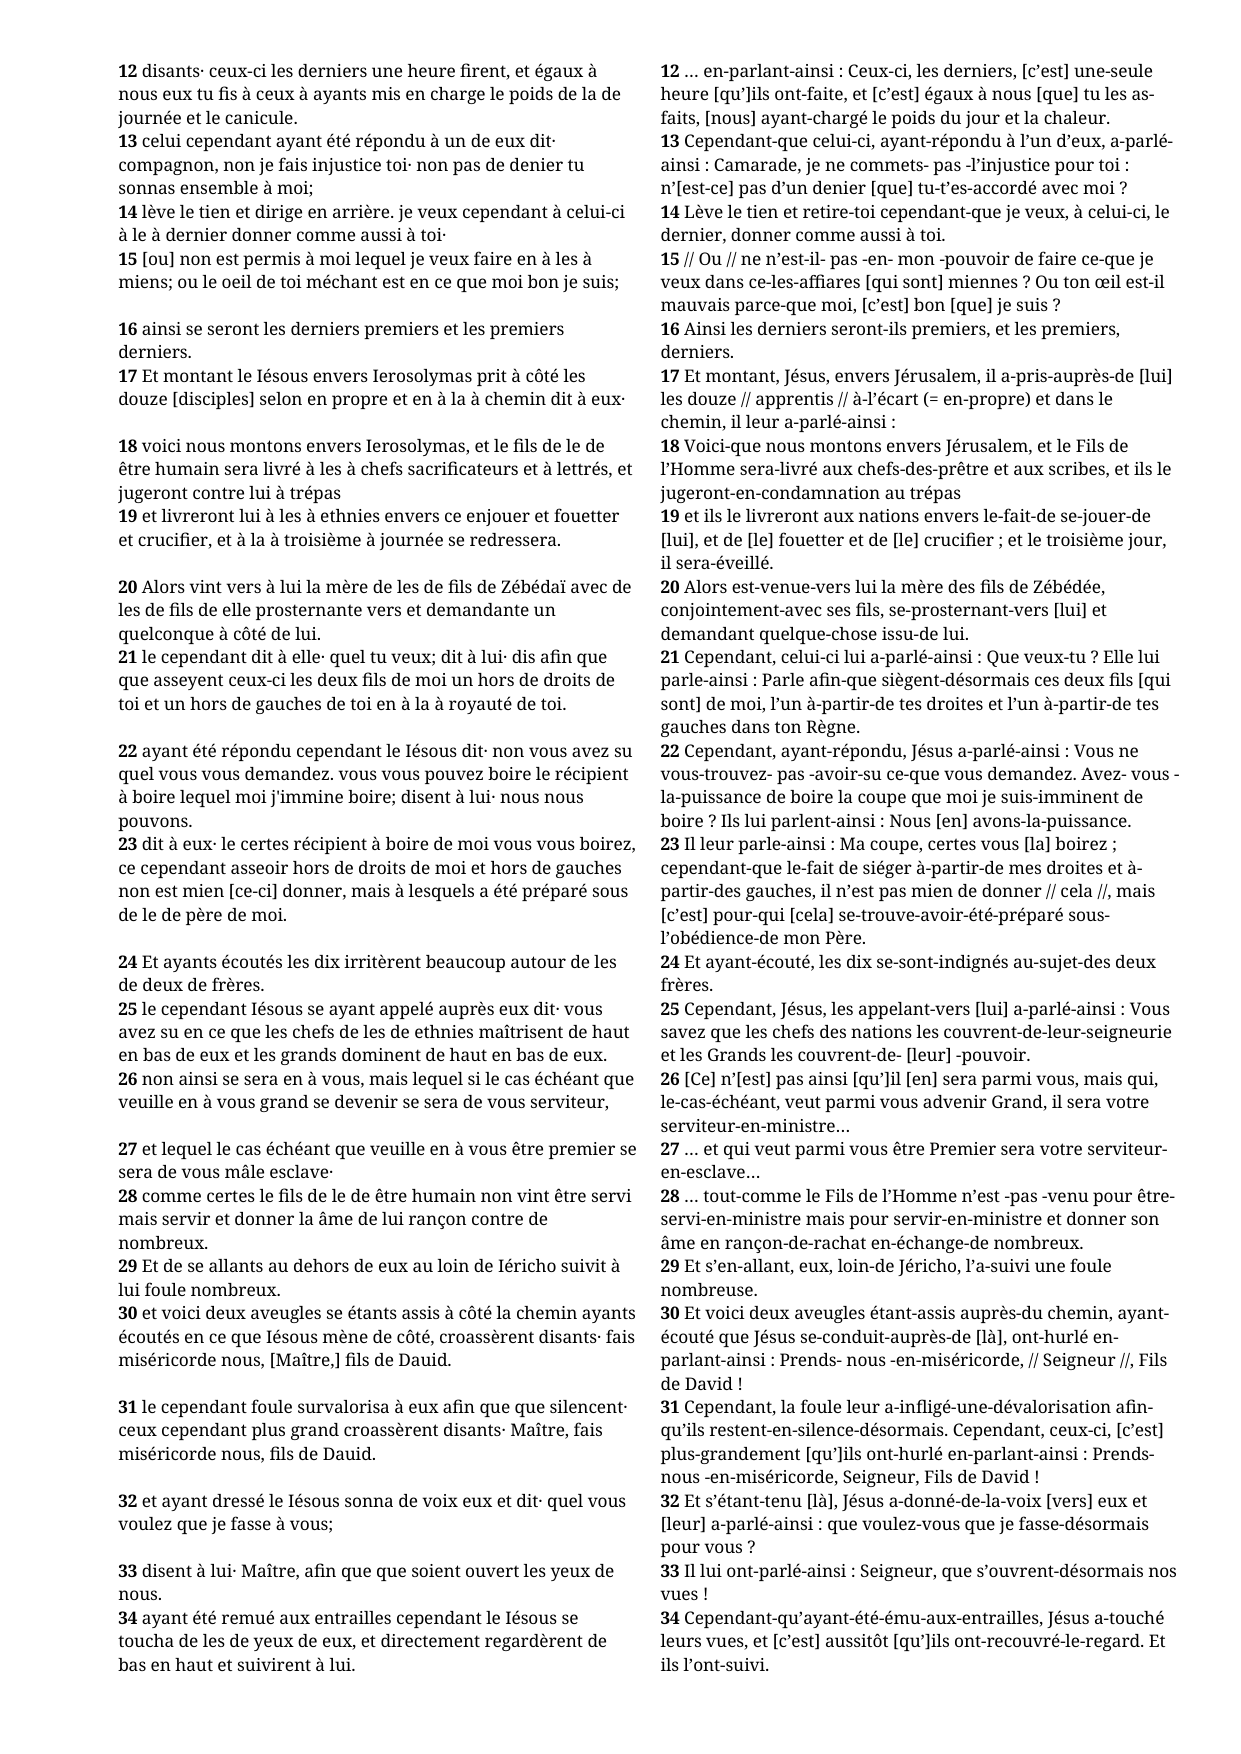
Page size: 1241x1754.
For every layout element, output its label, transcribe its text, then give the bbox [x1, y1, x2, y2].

table_cell [639, 997, 660, 1067]
table_cell 12 disants· ceux-ci les derniers une heure firent, et égaux à nous eux tu fis à ceux à ayants mis en charge le poids de la de journée et le canicule. [118, 59, 639, 129]
table_cell 31 le cependant foule survalorisa à eux afin que que silencent· ceux cependant plus grand croassèrent disants· Maître, fais miséricorde nous, fils de Dauid. [118, 1395, 639, 1489]
table_cell 24 Et ayant-écouté, les dix se-sont-indignés au-sujet-des deux frères. [660, 950, 1181, 997]
table_cell 26 non ainsi se sera en à vous, mais lequel si le cas échéant que veuille en à vous grand se devenir se sera de vous serviteur, [118, 1067, 639, 1137]
table_cell [639, 317, 660, 364]
table_cell [639, 364, 660, 434]
table_cell 23 dit à eux· le certes récipient à boire de moi vous vous boirez, ce cependant asseoir hors de droits de moi et hors de gauches non est mien [ce-ci] donner, mais à lesquels a été préparé sous de le de père de moi. [118, 833, 639, 950]
table_cell 20 Alors est-venue-vers lui la mère des fils de Zébédée, conjointement-avec ses fils, se-prosternant-vers [lui] et demandant quelque-chose issu-de lui. [660, 575, 1181, 645]
table_cell [639, 247, 660, 317]
table_cell 22 Cependant, ayant-répondu, Jésus a-parlé-ainsi : Vous ne vous-trouvez- pas -avoir-su ce-que vous demandez. Avez- vous -la-puissance de boire la coupe que moi je suis-imminent de boire ? Ils lui parlent-ainsi : Nous [en] avons-la-puissance. [660, 739, 1181, 832]
table_cell 22 ayant été répondu cependant le Iésous dit· non vous avez su quel vous vous demandez. vous vous pouvez boire le récipient à boire lequel moi j'immine boire; disent à lui· nous nous pouvons. [118, 739, 639, 832]
table_cell 26 [Ce] n’[est] pas ainsi [qu’]il [en] sera parmi vous, mais qui, le-cas-échéant, veut parmi vous advenir Grand, il sera votre serviteur-en-ministre… [660, 1067, 1181, 1137]
table_cell [639, 1067, 660, 1137]
table_cell [639, 1301, 660, 1395]
table_cell 27 … et qui veut parmi vous être Premier sera votre serviteur-en-esclave… [660, 1137, 1181, 1184]
table_cell 18 Voici-que nous montons envers Jérusalem, et le Fils de l’Homme sera-livré aux chefs-des-prêtre et aux scribes, et ils le jugeront-en-condamnation au trépas [660, 434, 1181, 504]
table_cell 21 Cependant, celui-ci lui a-parlé-ainsi : Que veux-tu ? Elle lui parle-ainsi : Parle afin-que siègent-désormais ces deux fils [qui sont] de moi, l’un à-partir-de tes droites et l’un à-partir-de tes gauches dans ton Règne. [660, 645, 1181, 739]
table_cell 31 Cependant, la foule leur a-infligé-une-dévalorisation afin-qu’ils restent-en-silence-désormais. Cependant, ceux-ci, [c’est] plus-grandement [qu’]ils ont-hurlé en-parlant-ainsi : Prends- nous -en-miséricorde, Seigneur, Fils de David ! [660, 1395, 1181, 1489]
table_cell [639, 1254, 660, 1301]
table_cell [639, 575, 660, 645]
table_cell 13 celui cependant ayant été répondu à un de eux dit· compagnon, non je fais injustice toi· non pas de denier tu sonnas ensemble à moi; [118, 129, 639, 200]
table_cell [639, 504, 660, 575]
table_cell [639, 1489, 660, 1559]
table_cell 25 Cependant, Jésus, les appelant-vers [lui] a-parlé-ainsi : Vous savez que les chefs des nations les couvrent-de-leur-seigneurie et les Grands les couvrent-de- [leur] -pouvoir. [660, 997, 1181, 1067]
table_cell 32 et ayant dressé le Iésous sonna de voix eux et dit· quel vous voulez que je fasse à vous; [118, 1489, 639, 1559]
table_cell 33 Il lui ont-parlé-ainsi : Seigneur, que s’ouvrent-désormais nos vues ! [660, 1559, 1181, 1606]
table_cell 34 ayant été remué aux entrailles cependant le Iésous se toucha de les de yeux de eux, et directement regardèrent de bas en haut et suivirent à lui. [118, 1606, 639, 1676]
table_cell [639, 434, 660, 504]
table_cell 29 Et s’en-allant, eux, loin-de Jéricho, l’a-suivi une foule nombreuse. [660, 1254, 1181, 1301]
table_cell 27 et lequel le cas échéant que veuille en à vous être premier se sera de vous mâle esclave· [118, 1137, 639, 1184]
table_cell [639, 129, 660, 200]
table_cell 19 et livreront lui à les à ethnies envers ce enjouer et fouetter et crucifier, et à la à troisième à journée se redressera. [118, 504, 639, 575]
table_cell [639, 1395, 660, 1489]
table_cell 14 Lève le tien et retire-toi cependant-que je veux, à celui-ci, le dernier, donner comme aussi à toi. [660, 200, 1181, 247]
table_cell 17 Et montant, Jésus, envers Jérusalem, il a-pris-auprès-de [lui] les douze // apprentis // à-l’écart (= en-propre) et dans le chemin, il leur a-parlé-ainsi : [660, 364, 1181, 434]
table_cell [639, 1137, 660, 1184]
table_cell 16 ainsi se seront les derniers premiers et les premiers derniers. [118, 317, 639, 364]
table_cell 13 Cependant-que celui-ci, ayant-répondu à l’un d’eux, a-parlé-ainsi : Camarade, je ne commets- pas -l’injustice pour toi : n’[est-ce] pas d’un denier [que] tu-t’es-accordé avec moi ? [660, 129, 1181, 200]
table_cell 28 comme certes le fils de le de être humain non vint être servi mais servir et donner la âme de lui rançon contre de nombreux. [118, 1184, 639, 1254]
table_cell 12 … en-parlant-ainsi : Ceux-ci, les derniers, [c’est] une-seule heure [qu’]ils ont-faite, et [c’est] égaux à nous [que] tu les as-faits, [nous] ayant-chargé le poids du jour et la chaleur. [660, 59, 1181, 129]
table_cell 34 Cependant-qu’ayant-été-ému-aux-entrailles, Jésus a-touché leurs vues, et [c’est] aussitôt [qu’]ils ont-recouvré-le-regard. Et ils l’ont-suivi. [660, 1606, 1181, 1676]
table_cell 19 et ils le livreront aux nations envers le-fait-de se-jouer-de [lui], et de [le] fouetter et de [le] crucifier ; et le troisième jour, il sera-éveillé. [660, 504, 1181, 575]
table_cell 32 Et s’étant-tenu [là], Jésus a-donné-de-la-voix [vers] eux et [leur] a-parlé-ainsi : que voulez-vous que je fasse-désormais pour vous ? [660, 1489, 1181, 1559]
table_cell 24 Et ayants écoutés les dix irritèrent beaucoup autour de les de deux de frères. [118, 950, 639, 997]
table_cell 18 voici nous montons envers Ierosolymas, et le fils de le de être humain sera livré à les à chefs sacrificateurs et à lettrés, et jugeront contre lui à trépas [118, 434, 639, 504]
table_cell 21 le cependant dit à elle· quel tu veux; dit à lui· dis afin que que asseyent ceux-ci les deux fils de moi un hors de droits de toi et un hors de gauches de toi en à la à royauté de toi. [118, 645, 639, 739]
table_cell 30 et voici deux aveugles se étants assis à côté la chemin ayants écoutés en ce que Iésous mène de côté, croassèrent disants· fais miséricorde nous, [Maître,] fils de Dauid. [118, 1301, 639, 1395]
table_cell 29 Et de se allants au dehors de eux au loin de Iéricho suivit à lui foule nombreux. [118, 1254, 639, 1301]
table_cell 14 lève le tien et dirige en arrière. je veux cependant à celui-ci à le à dernier donner comme aussi à toi· [118, 200, 639, 247]
table_cell [639, 200, 660, 247]
table_cell 15 [ou] non est permis à moi lequel je veux faire en à les à miens; ou le oeil de toi méchant est en ce que moi bon je suis; [118, 247, 639, 317]
table_cell [639, 1184, 660, 1254]
table_cell 20 Alors vint vers à lui la mère de les de fils de Zébédaï avec de les de fils de elle prosternante vers et demandante un quelconque à côté de lui. [118, 575, 639, 645]
table_cell 17 Et montant le Iésous envers Ierosolymas prit à côté les douze [disciples] selon en propre et en à la à chemin dit à eux· [118, 364, 639, 434]
table_cell [639, 833, 660, 950]
table_cell [639, 645, 660, 739]
table_cell 15 // Ou // ne n’est-il- pas -en- mon -pouvoir de faire ce-que je veux dans ce-les-affiares [qui sont] miennes ? Ou ton œil est-il mauvais parce-que moi, [c’est] bon [que] je suis ? [660, 247, 1181, 317]
table_cell 25 le cependant Iésous se ayant appelé auprès eux dit· vous avez su en ce que les chefs de les de ethnies maîtrisent de haut en bas de eux et les grands dominent de haut en bas de eux. [118, 997, 639, 1067]
table_cell [639, 1559, 660, 1606]
table_cell [639, 950, 660, 997]
table_cell 28 … tout-comme le Fils de l’Homme n’est -pas -venu pour être-servi-en-ministre mais pour servir-en-ministre et donner son âme en rançon-de-rachat en-échange-de nombreux. [660, 1184, 1181, 1254]
table_cell 16 Ainsi les derniers seront-ils premiers, et les premiers, derniers. [660, 317, 1181, 364]
table_cell 30 Et voici deux aveugles étant-assis auprès-du chemin, ayant-écouté que Jésus se-conduit-auprès-de [là], ont-hurlé en-parlant-ainsi : Prends- nous -en-miséricorde, // Seigneur //, Fils de David ! [660, 1301, 1181, 1395]
table_cell [639, 1606, 660, 1676]
table_cell 33 disent à lui· Maître, afin que que soient ouvert les yeux de nous. [118, 1559, 639, 1606]
table_cell 23 Il leur parle-ainsi : Ma coupe, certes vous [la] boirez ; cependant-que le-fait de siéger à-partir-de mes droites et à-partir-des gauches, il n’est pas mien de donner // cela //, mais [c’est] pour-qui [cela] se-trouve-avoir-été-préparé sous-l’obédience-de mon Père. [660, 833, 1181, 950]
table_cell [639, 739, 660, 832]
table_cell [639, 59, 660, 129]
